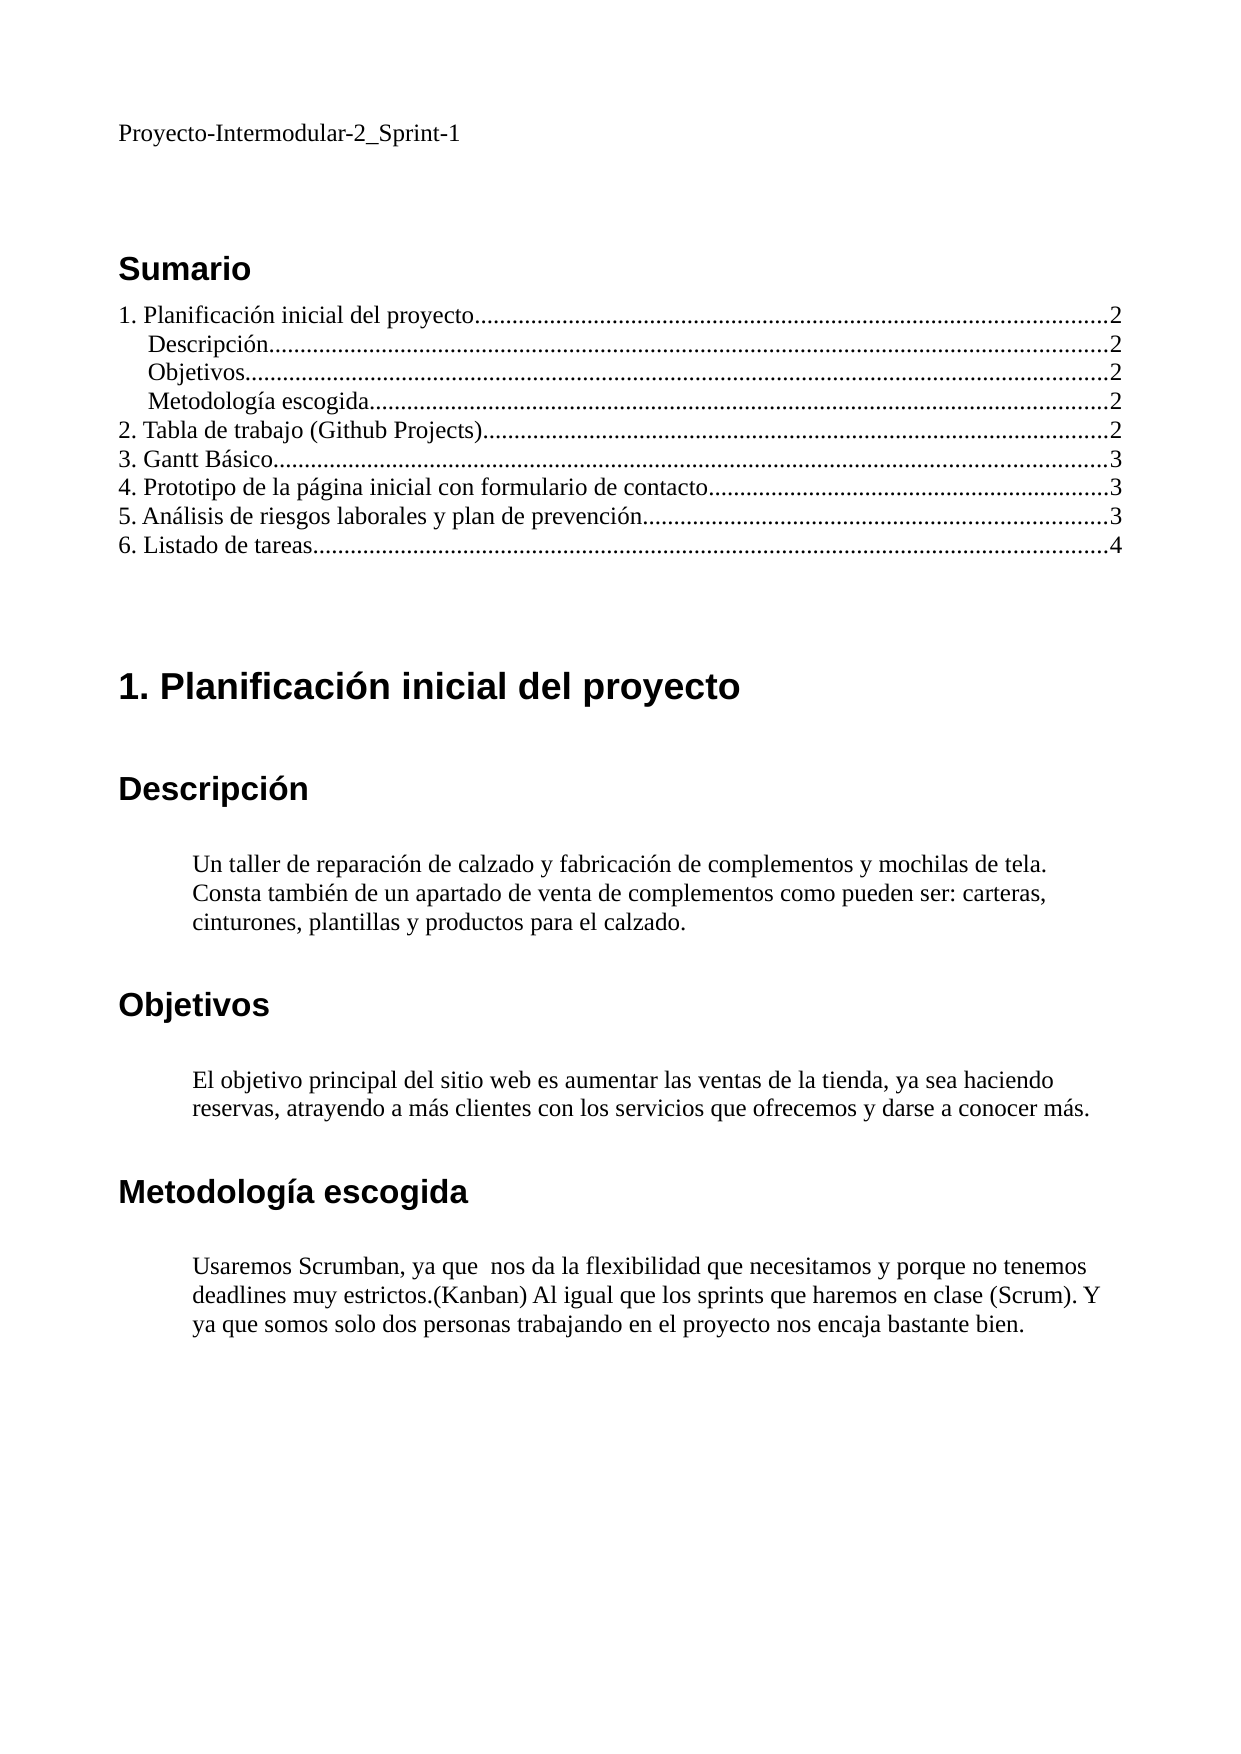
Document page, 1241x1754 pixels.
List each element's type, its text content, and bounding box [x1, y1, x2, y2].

subtitle Sumario [118, 249, 1122, 287]
subtitle Metodología escogida [118, 1172, 1122, 1210]
text Metodología escogida 2 [148, 386, 1122, 415]
text El objetivo principal del sitio web es aumentar las ventas de la tienda, ya sea haciendo reservas, atrayendo a más clientes con los servicios que ofrecemos y darse a conocer más. [192, 1065, 1122, 1122]
text 6. Listado de tareas 4 [118, 530, 1122, 559]
text 1. Planificación inicial del proyecto 2 [118, 300, 1122, 329]
text Objetivos 2 [148, 357, 1122, 386]
text Descripción 2 [148, 329, 1122, 357]
text 4. Prototipo de la página inicial con formulario de contacto 3 [118, 472, 1122, 501]
subtitle 1. Planificación inicial del proyecto [118, 664, 1122, 707]
subtitle Descripción [118, 769, 1122, 808]
text 5. Análisis de riesgos laborales y plan de prevención 3 [118, 501, 1122, 530]
text Usaremos Scrumban, ya que nos da la flexibilidad que necesitamos y porque no tenemos deadlines muy estrictos.(Kanban) Al igual que los sprints que haremos en clase (Scrum). Y ya que somos solo dos personas trabajando en el proyecto nos encaja bastante bien. [192, 1251, 1122, 1338]
subtitle Objetivos [118, 985, 1122, 1023]
text 3. Gantt Básico 3 [118, 444, 1122, 472]
text Un taller de reparación de calzado y fabricación de complementos y mochilas de tela. Consta también de un apartado de venta de complementos como pueden ser: carteras, cinturones, plantillas y productos para el calzado. [192, 849, 1122, 935]
text 2. Tabla de trabajo (Github Projects) 2 [118, 415, 1122, 444]
